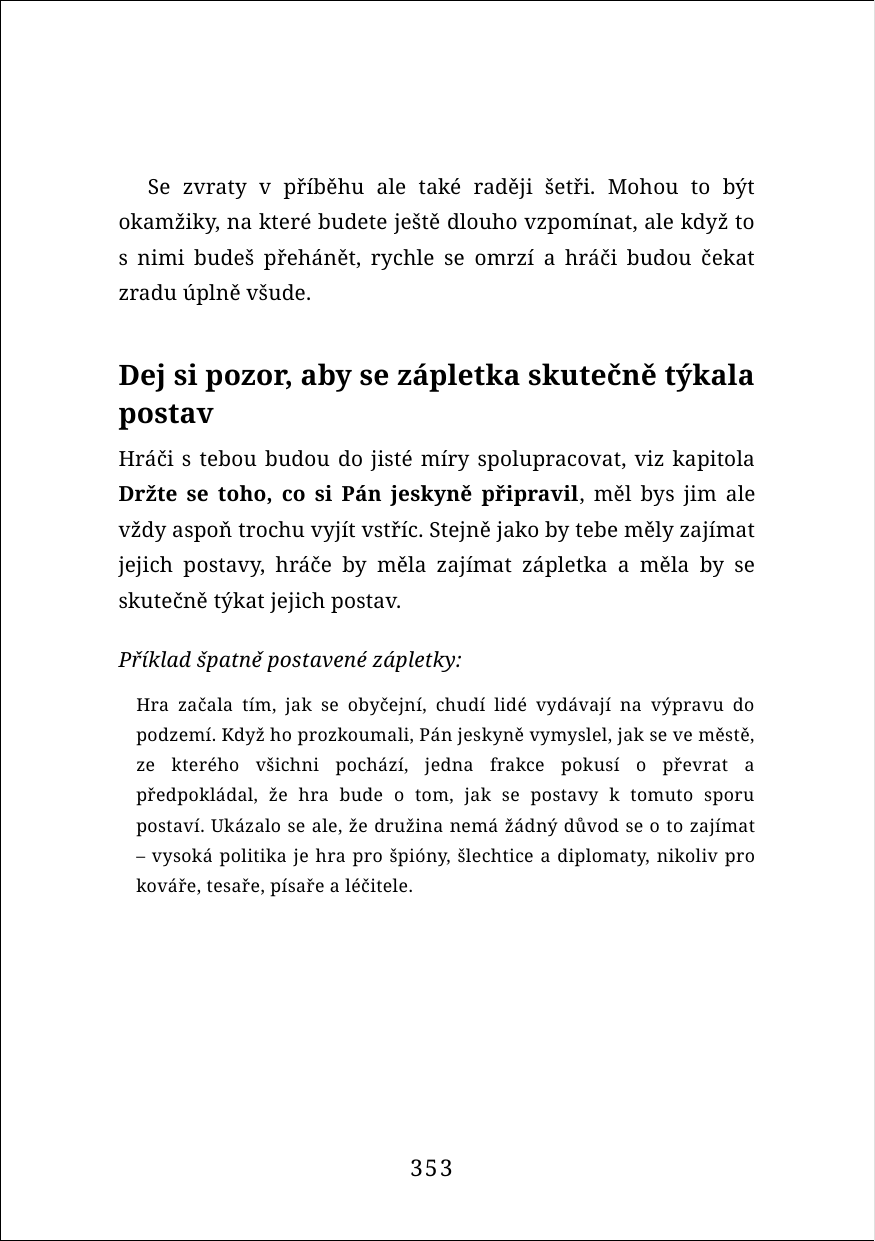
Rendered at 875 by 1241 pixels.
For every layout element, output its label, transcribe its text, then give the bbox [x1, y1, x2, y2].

text Hra začala tím, jak se obyčejní, chudí lidé vydávají na výpravu do podzemí. Když ho prozkoumali, Pán jeskyně vymyslel, jak se ve městě, ze kterého všichni pochází, jedna frakce pokusí o převrat a předpokládal, že hra bude o tom, jak se postavy k tomuto sporu postaví. Ukázalo se ale, že družina nemá žádný důvod se o to zajímat – vysoká politika je hra pro špióny, šlechtice a diplomaty, nikoliv pro kováře, tesaře, písaře a léčitele. [136, 692, 756, 898]
subtitle Dej si pozor, aby se zápletka skutečně týkala postav [118, 355, 756, 432]
text Se zvraty v příběhu ale také raději šetři. Mohou to být okamžiky, na které budete ještě dlouho vzpomínat, ale když to s nimi budeš přehánět, rychle se omrzí a hráči budou čekat zradu úplně všude. [118, 172, 756, 307]
text Hráči s tebou budou do jisté míry spolupracovat, viz kapitola Držte se toho, co si Pán jeskyně připravil, měl bys jim ale vždy aspoň trochu vyjít vstříc. Stejně jako by tebe měly zajímat jejich postavy, hráče by měla zajímat zápletka a měla by se skutečně týkat jejich postav. [118, 444, 756, 614]
text Příklad špatně postavené zápletky: [118, 645, 756, 673]
